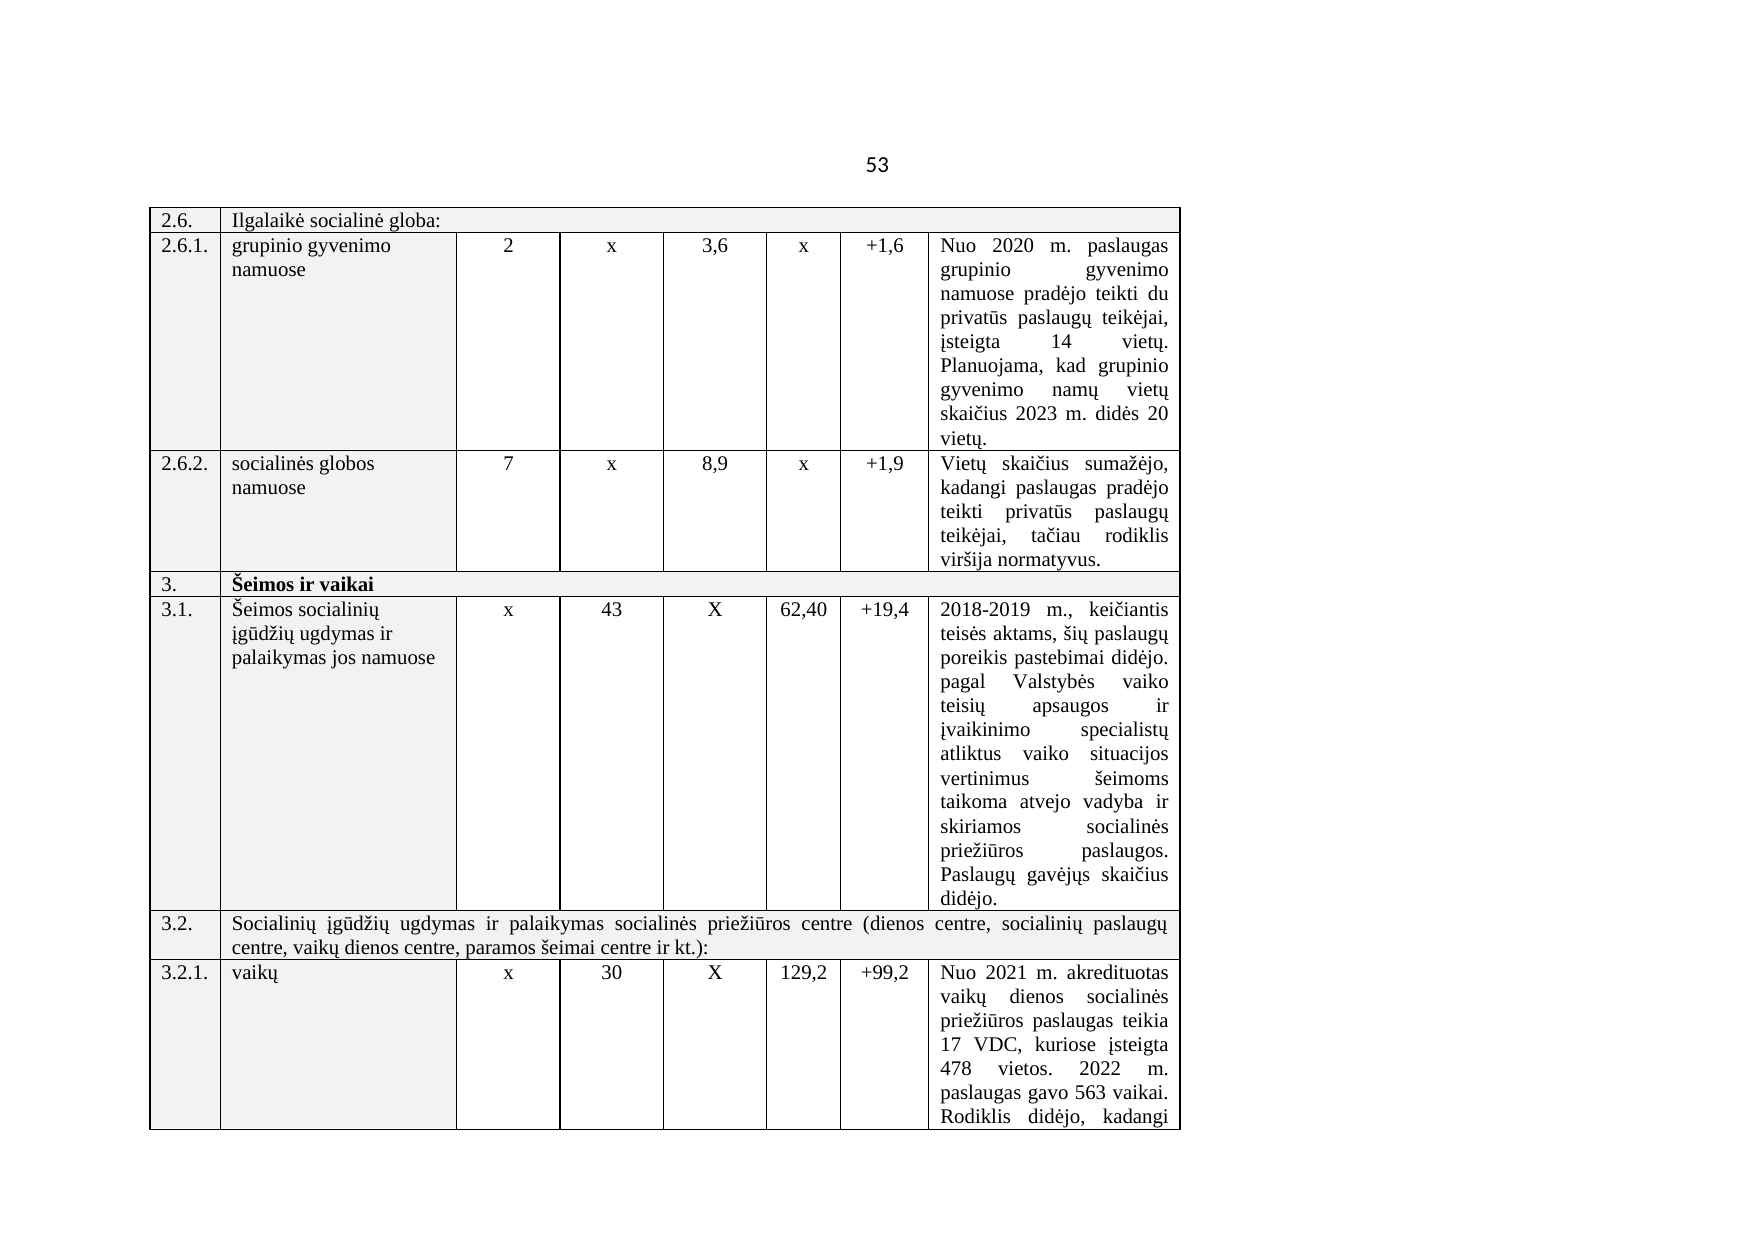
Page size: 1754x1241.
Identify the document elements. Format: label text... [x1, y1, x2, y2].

table_cell +1,9 [841, 451, 928, 571]
table_cell x [767, 233, 840, 449]
table_cell 2 [457, 233, 559, 449]
table_cell X [664, 960, 766, 1128]
table_cell 2018-2019 m., keičiantis teisės aktams, šių paslaugų poreikis pastebimai didėjo. pagal Valstybės vaiko teisių apsaugos ir įvaikinimo specialistų atliktus vaiko situacijos vertinimus šeimoms taikoma atvejo vadyba ir skiriamos socialinės priežiūros paslaugos. Paslaugų gavėjųs skaičius didėjo. [929, 597, 1179, 910]
table_cell 2.6.2. [151, 451, 220, 571]
table_cell x [767, 451, 840, 571]
table_cell +1,6 [841, 233, 928, 449]
table_cell 7 [457, 451, 559, 571]
table_cell x [561, 451, 663, 571]
table_cell 3. [151, 572, 220, 596]
table_cell Ilgalaikė socialinė globa: [221, 208, 1179, 232]
table_cell 62,40 [767, 597, 840, 910]
table_cell Nuo 2020 m. paslaugas grupinio gyvenimo namuose pradėjo teikti du privatūs paslaugų teikėjai, įsteigta 14 vietų. Planuojama, kad grupinio gyvenimo namų vietų skaičius 2023 m. didės 20 vietų. [929, 233, 1179, 449]
table_cell x [457, 960, 559, 1128]
table_cell 3,6 [664, 233, 766, 449]
table_cell Šeimos ir vaikai [221, 572, 1179, 596]
table_cell +19,4 [841, 597, 928, 910]
table_cell Socialinių įgūdžių ugdymas ir palaikymas socialinės priežiūros centre (dienos centre, socialinių paslaugų centre, vaikų dienos centre, paramos šeimai centre ir kt.): [221, 911, 1179, 959]
table_cell x [561, 233, 663, 449]
table_cell 30 [561, 960, 663, 1128]
table_cell Vietų skaičius sumažėjo, kadangi paslaugas pradėjo teikti privatūs paslaugų teikėjai, tačiau rodiklis viršija normatyvus. [929, 451, 1179, 571]
table_cell Nuo 2021 m. akredituotas vaikų dienos socialinės priežiūros paslaugas teikia 17 VDC, kuriose įsteigta 478 vietos. 2022 m. paslaugas gavo 563 vaikai. Rodiklis didėjo, kadangi [929, 960, 1179, 1128]
table_cell 129,2 [767, 960, 840, 1128]
table_cell 3.1. [151, 597, 220, 910]
table_cell 3.2.1. [151, 960, 220, 1128]
table_cell x [457, 597, 559, 910]
table_cell 2.6.1. [151, 233, 220, 449]
table_cell X [664, 597, 766, 910]
table_cell 2.6. [151, 208, 220, 232]
table_cell vaikų [221, 960, 456, 1128]
table_cell 8,9 [664, 451, 766, 571]
table_cell socialinės globos namuose [221, 451, 456, 571]
table_cell 43 [561, 597, 663, 910]
table_cell +99,2 [841, 960, 928, 1128]
table_cell Šeimos socialinių įgūdžių ugdymas ir palaikymas jos namuose [221, 597, 456, 910]
table_cell 3.2. [151, 911, 220, 959]
table_cell grupinio gyvenimo namuose [221, 233, 456, 449]
